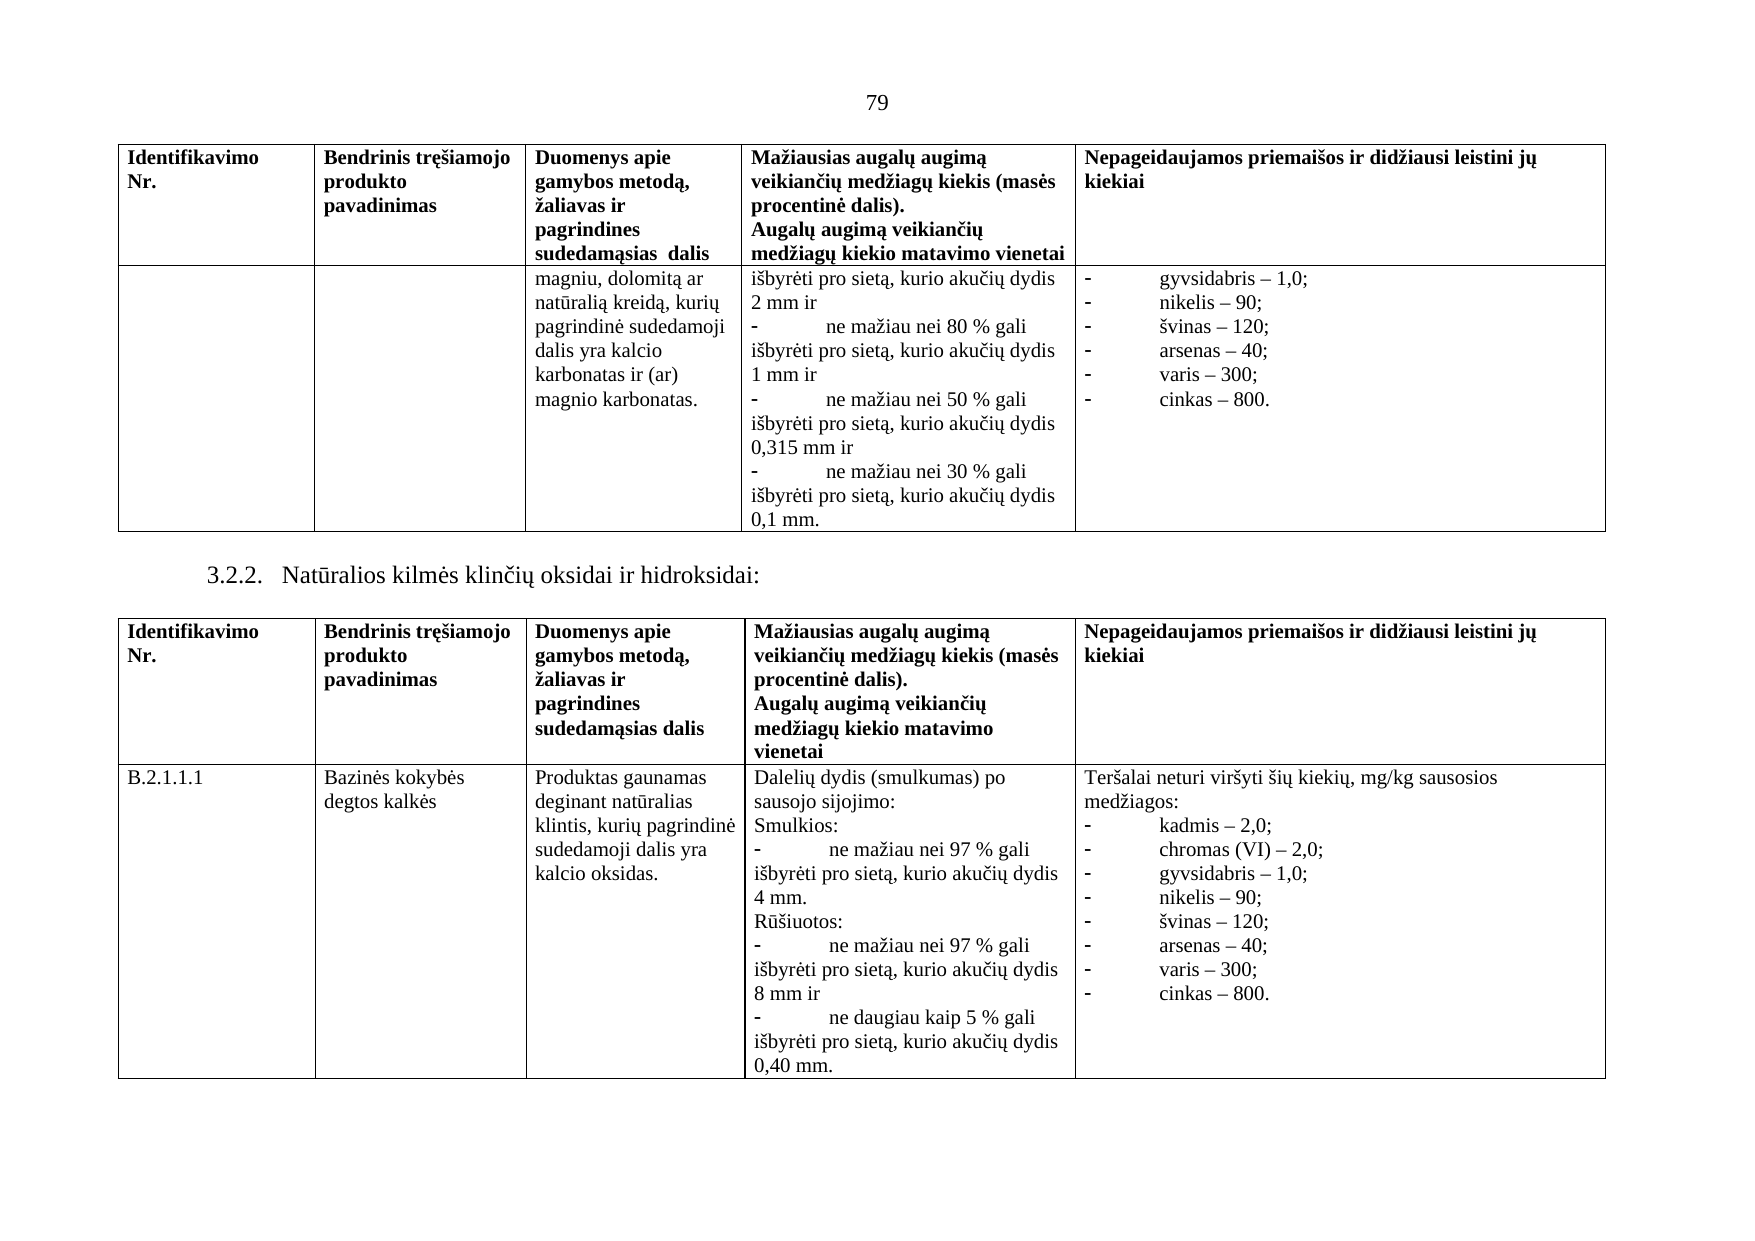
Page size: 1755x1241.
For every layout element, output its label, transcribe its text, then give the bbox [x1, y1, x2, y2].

subtitle 3.2.2. Natūralios kilmės klinčių oksidai ir hidroksidai: [207, 561, 1636, 589]
table_header Mažiausias augalų augimą veikiančių medžiagų kiekis (masės procentinė dalis). Augalų augimą veikiančių medžiagų kiekio matavimo vienetai [742, 145, 1075, 265]
table_header Bendrinis tręšiamojo produkto pavadinimas [316, 619, 526, 763]
table_header Identifikavimo Nr. [119, 619, 315, 763]
table_header Duomenys apie gamybos metodą, žaliavas ir pagrindines sudedamąsias dalis [526, 145, 741, 265]
table_header Nepageidaujamos priemaišos ir didžiausi leistini jų kiekiai [1076, 619, 1605, 763]
table_cell išbyrėti pro sietą, kurio akučių dydis 2 mm ir  ne mažiau nei 80 % gali išbyrėti pro sietą, kurio akučių dydis 1 mm ir  ne mažiau nei 50 % gali išbyrėti pro sietą, kurio akučių dydis 0,315 mm ir  ne mažiau nei 30 % gali išbyrėti pro sietą, kurio akučių dydis 0,1 mm. [742, 266, 1075, 531]
table_cell Dalelių dydis (smulkumas) po sausojo sijojimo: Smulkios:  ne mažiau nei 97 % gali išbyrėti pro sietą, kurio akučių dydis 4 mm. Rūšiuotos:  ne mažiau nei 97 % gali išbyrėti pro sietą, kurio akučių dydis 8 mm ir  ne daugiau kaip 5 % gali išbyrėti pro sietą, kurio akučių dydis 0,40 mm. [746, 765, 1075, 1077]
table_header Identifikavimo Nr. [119, 145, 314, 265]
table_cell Bazinės kokybės degtos kalkės [316, 765, 526, 1077]
table_cell B.2.1.1.1 [119, 765, 315, 1077]
table_header Nepageidaujamos priemaišos ir didžiausi leistini jų kiekiai [1076, 145, 1605, 265]
table_header Bendrinis tręšiamojo produkto pavadinimas [315, 145, 525, 265]
table_cell [119, 266, 314, 531]
table_cell  gyvsidabris – 1,0;  nikelis – 90;  švinas – 120;  arsenas – 40;  varis – 300;  cinkas – 800. [1076, 266, 1605, 531]
table_cell magniu, dolomitą ar natūralią kreidą, kurių pagrindinė sudedamoji dalis yra kalcio karbonatas ir (ar) magnio karbonatas. [526, 266, 741, 531]
table_header Mažiausias augalų augimą veikiančių medžiagų kiekis (masės procentinė dalis). Augalų augimą veikiančių medžiagų kiekio matavimo vienetai [746, 619, 1075, 763]
table_header Duomenys apie gamybos metodą, žaliavas ir pagrindines sudedamąsias dalis [527, 619, 744, 763]
table_cell Teršalai neturi viršyti šių kiekių, mg/kg sausosios medžiagos:  kadmis – 2,0;  chromas (VI) – 2,0;  gyvsidabris – 1,0;  nikelis – 90;  švinas – 120;  arsenas – 40;  varis – 300;  cinkas – 800. [1076, 765, 1605, 1077]
table_cell Produktas gaunamas deginant natūralias klintis, kurių pagrindinė sudedamoji dalis yra kalcio oksidas. [527, 765, 744, 1077]
table_cell [315, 266, 525, 531]
